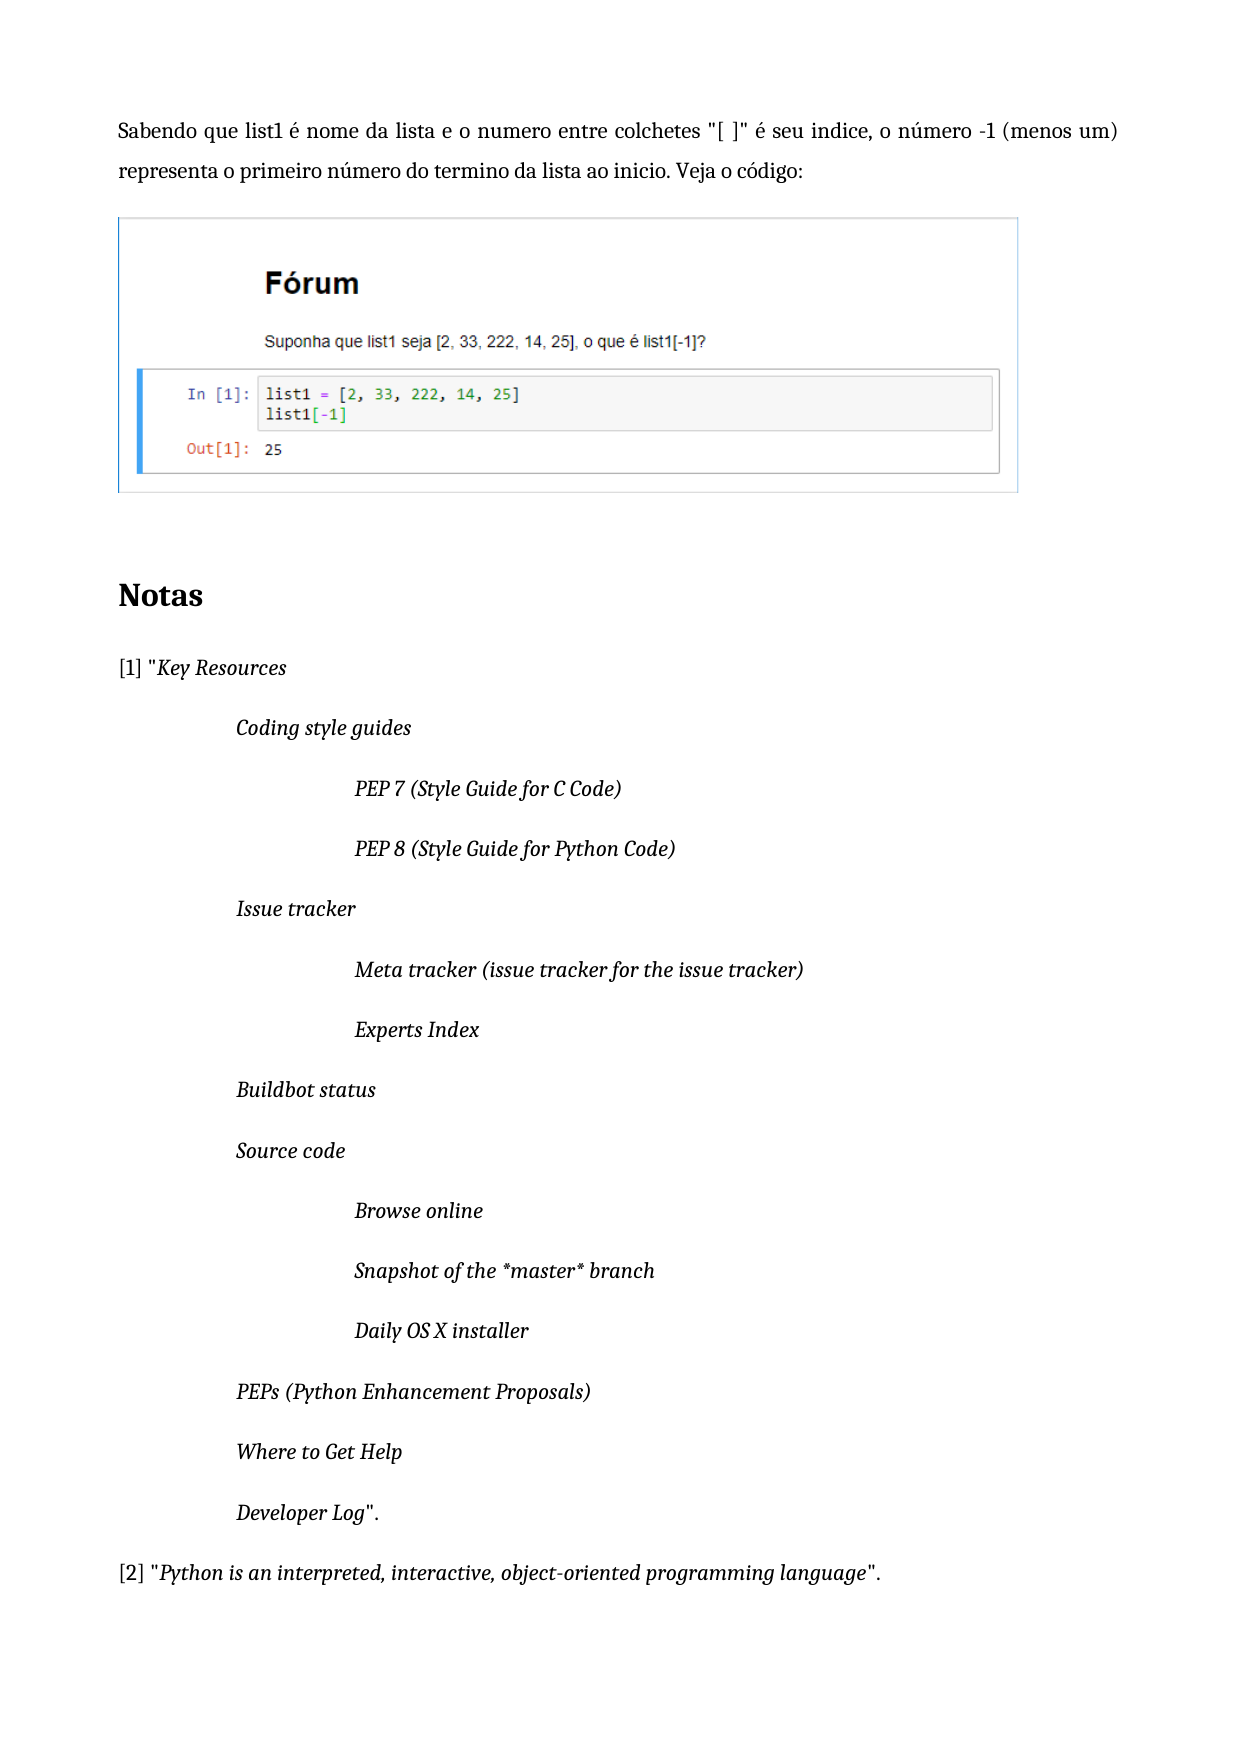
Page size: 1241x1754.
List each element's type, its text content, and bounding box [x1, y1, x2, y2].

text Experts Index [118, 1017, 1122, 1043]
text PEP 7 (Style Guide for C Code) [118, 776, 1122, 802]
text Buildbot status [118, 1077, 1122, 1103]
text Developer Log". [118, 1499, 1122, 1526]
text Coding style guides [118, 715, 1122, 742]
text [2] "Python is an interpreted, interactive, object-oriented programming language". [118, 1559, 1122, 1586]
text Browse online [118, 1198, 1122, 1224]
text Issue tracker [118, 896, 1122, 922]
text Where to Get Help [118, 1439, 1122, 1465]
text Daily OS X installer [118, 1318, 1122, 1345]
text Meta tracker (issue tracker for the issue tracker) [118, 956, 1122, 983]
text [1] "Key Resources [118, 655, 1122, 681]
text Snapshot of the *master* branch [118, 1258, 1122, 1284]
text Sabendo que list1 é nome da lista e o numero entre colchetes "[ ]" é seu indice, o número -1 (menos um) representa o primeiro número do termino da lista ao inicio. Veja o código: [118, 118, 1122, 184]
text PEP 8 (Style Guide for Python Code) [118, 836, 1122, 862]
text Notas [118, 577, 1122, 615]
text Source code [118, 1137, 1122, 1164]
text PEPs (Python Enhancement Proposals) [118, 1379, 1122, 1405]
